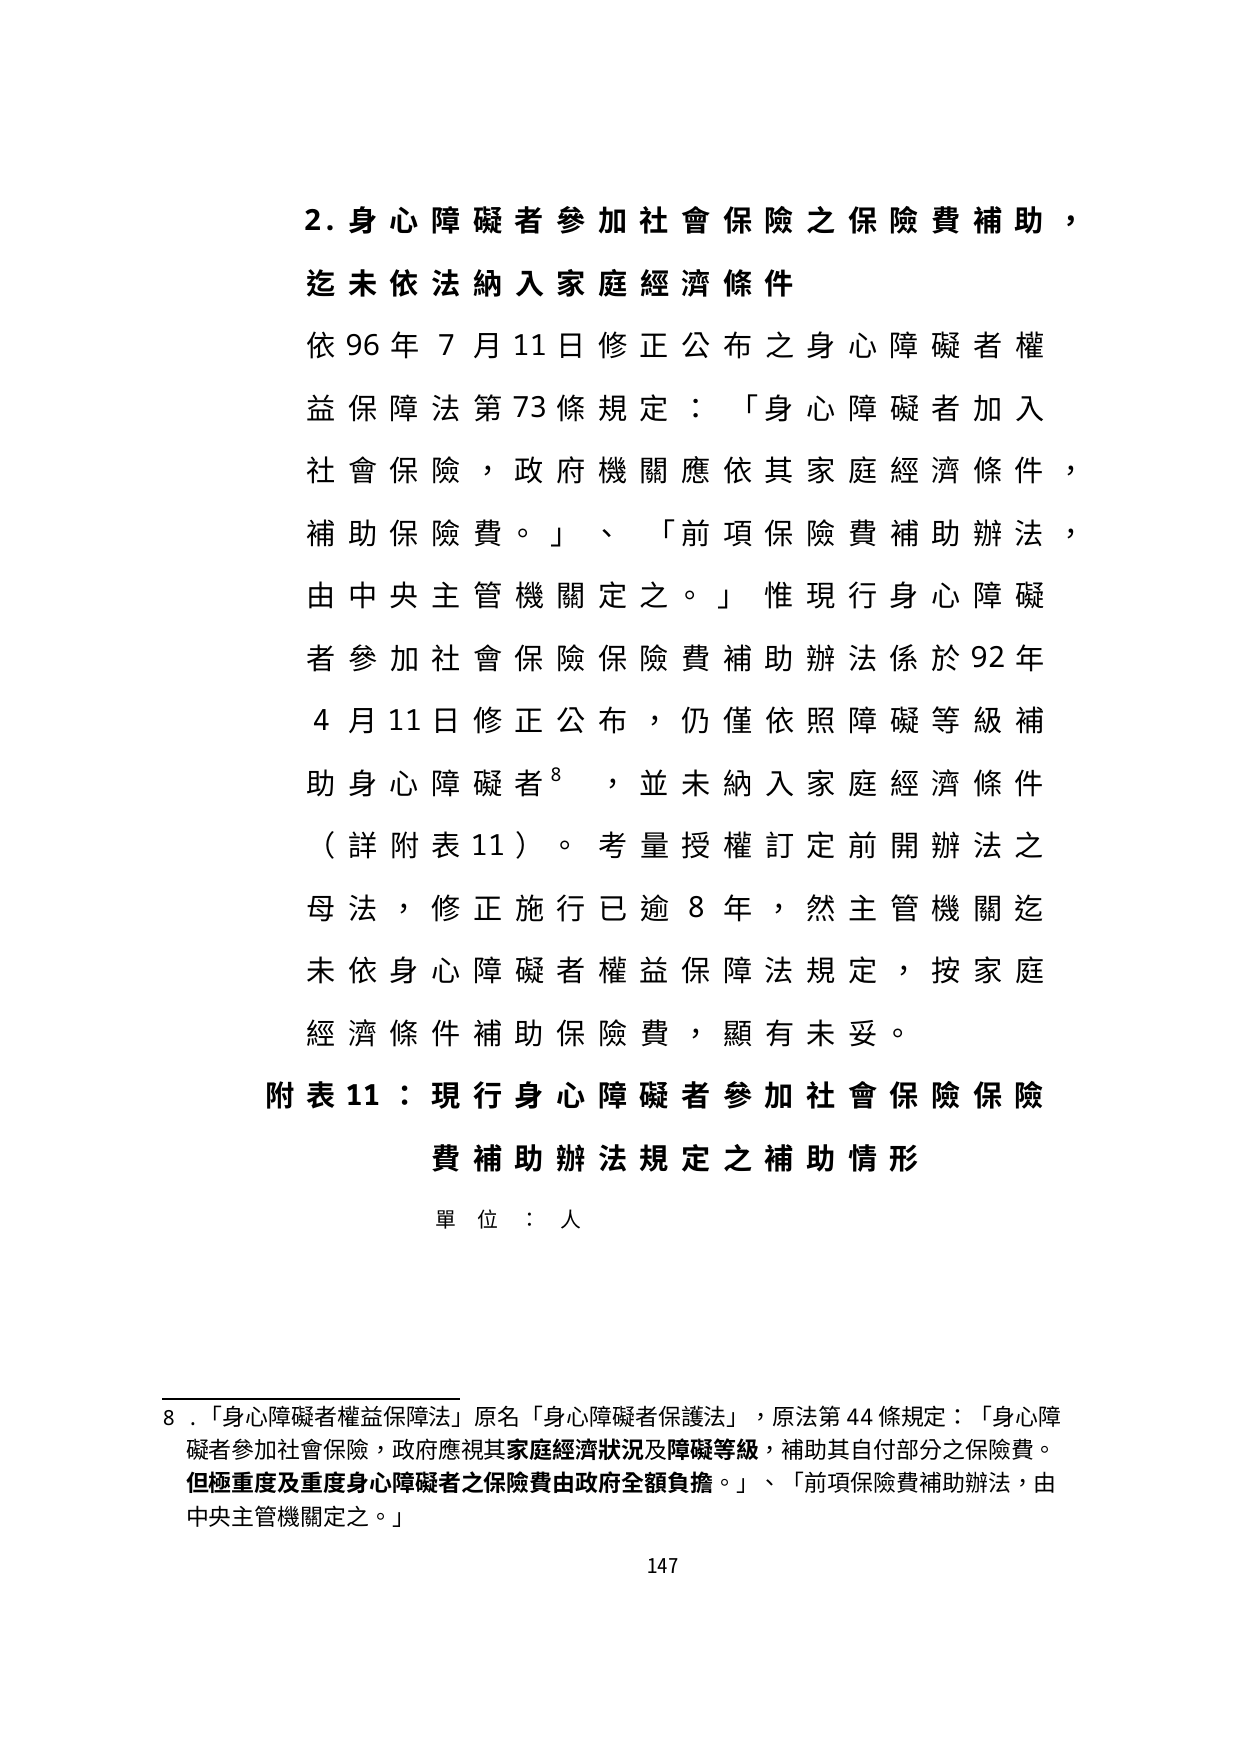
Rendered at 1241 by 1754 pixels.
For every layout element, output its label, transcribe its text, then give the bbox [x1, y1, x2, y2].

text 依96年7月11日修正公布之身心障礙者權益保障法第73條規定：「身心障礙者加入社會保險，政府機關應依其家庭經濟條件，補助保險費。」、「前項保險費補助辦法，由中央主管機關定之。」惟現行身心障礙者參加社會保險保險費補助辦法係於92年4月11日修正公布，仍僅依照障礙等級補助身心障礙者，並未納入家庭經濟條件（詳附表11）。考量授權訂定前開辦法之母法，修正施行已逾8年，然主管機關迄未依身心障礙者權益保障法規定，按家庭經濟條件補助保險費，顯有未妥。 [293, 302, 1050, 1052]
text .「身心障礙者權益保障法」原名「身心障礙者保護法」，原法第44條規定：「身心障礙者參加社會保險，政府應視其家庭經濟狀況及障礙等級，補助其自付部分之保險費。但極重度及重度身心障礙者之保險費由政府全額負擔。」、「前項保險費補助辦法，由中央主管機關定之。」 [162, 1399, 1063, 1532]
text 附表11：現行身心障礙者參加社會保險保險費補助辦法規定之補助情形 單位：人 [250, 1052, 1050, 1240]
text 2.身心障礙者參加社會保險之保險費補助，迄未依法納入家庭經濟條件 [264, 177, 1050, 302]
